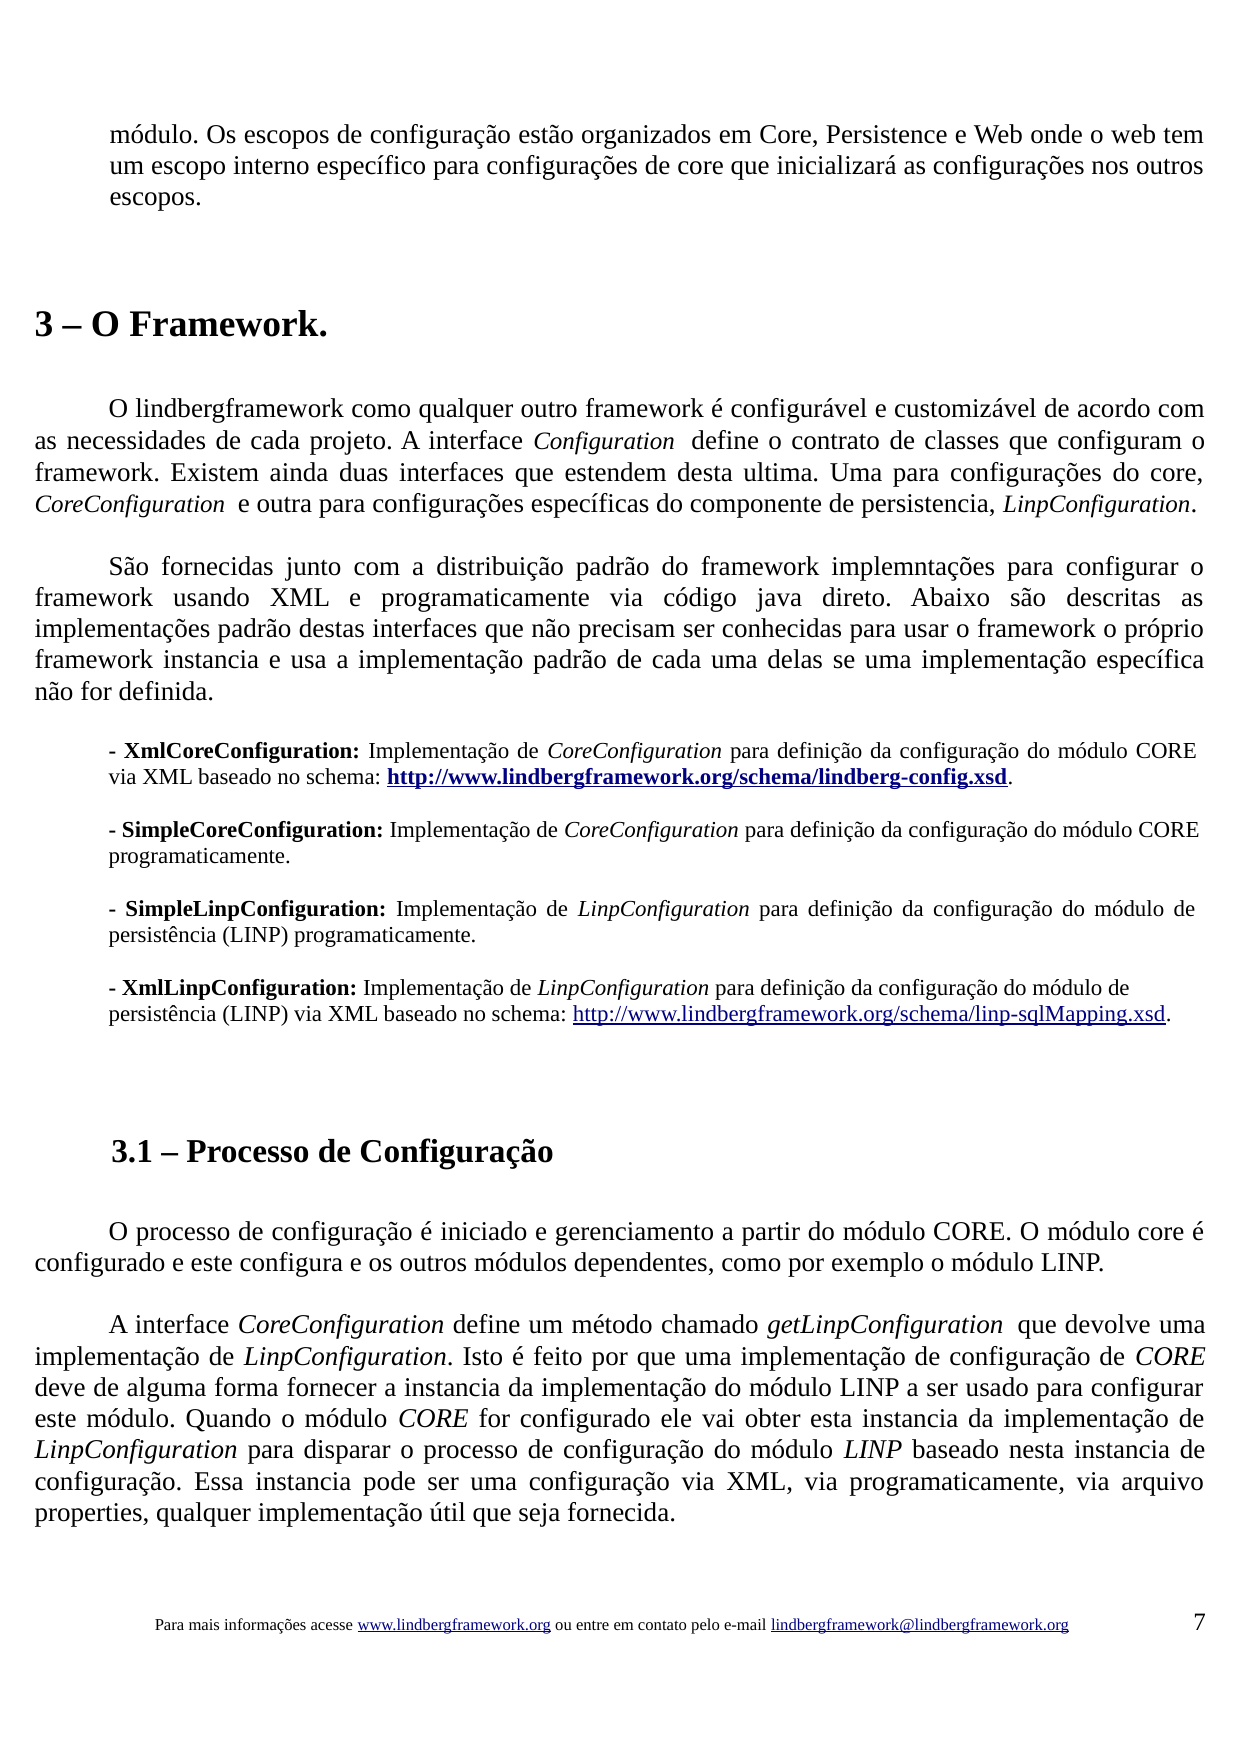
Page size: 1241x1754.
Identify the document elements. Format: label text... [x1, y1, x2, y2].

text A interface CoreConfiguration define um método chamado getLinpConfiguration que devolve uma implementação de LinpConfiguration. Isto é feito por que uma implementação de configuração de CORE deve de alguma forma fornecer a instancia da implementação do módulo LINP a ser usado para configurar este módulo. Quando o módulo CORE for configurado ele vai obter esta instancia da implementação de LinpConfiguration para disparar o processo de configuração do módulo LINP baseado nesta instancia de configuração. Essa instancia pode ser uma configuração via XML, via programaticamente, via arquivo properties, qualquer implementação útil que seja fornecida. [34, 1309, 1206, 1527]
text São fornecidas junto com a distribuição padrão do framework implemntações para configurar o framework usando XML e programaticamente via código java direto. Abaixo são descritas as implementações padrão destas interfaces que não precisam ser conhecidas para usar o framework o próprio framework instancia e usa a implementação padrão de cada uma delas se uma implementação específica não for definida. [34, 550, 1206, 706]
text O processo de configuração é iniciado e gerenciamento a partir do módulo CORE. O módulo core é configurado e este configura e os outros módulos dependentes, como por exemplo o módulo LINP. [34, 1215, 1206, 1277]
text - XmlCoreConfiguration: Implementação de CoreConfiguration para definição da configuração do módulo CORE via XML baseado no schema: http://www.lindbergframework.org/schema/lindberg-config.xsd. [34, 737, 1206, 789]
subtitle 3.1 – Processo de Configuração [34, 1131, 1206, 1169]
text - SimpleLinpConfiguration: Implementação de LinpConfiguration para definição da configuração do módulo de persistência (LINP) programaticamente. [34, 895, 1206, 948]
list módulo. Os escopos de configuração estão organizados em Core, Persistence e Web onde o web tem um escopo interno específico para configurações de core que inicializará as configurações nos outros escopos. [108, 118, 1206, 212]
text - XmlLinpConfiguration: Implementação de LinpConfiguration para definição da configuração do módulo de persistência (LINP) via XML baseado no schema: http://www.lindbergframework.org/schema/linp-sqlMapping.xsd. [34, 974, 1206, 1027]
subtitle 3 – O Framework. [34, 301, 1206, 344]
text - SimpleCoreConfiguration: Implementação de CoreConfiguration para definição da configuração do módulo CORE programaticamente. [34, 816, 1206, 869]
text O lindbergframework como qualquer outro framework é configurável e customizável de acordo com as necessidades de cada projeto. A interface Configuration define o contrato de classes que configuram o framework. Existem ainda duas interfaces que estendem desta ultima. Uma para configurações do core, CoreConfiguration e outra para configurações específicas do componente de persistencia, LinpConfiguration. [34, 390, 1206, 519]
